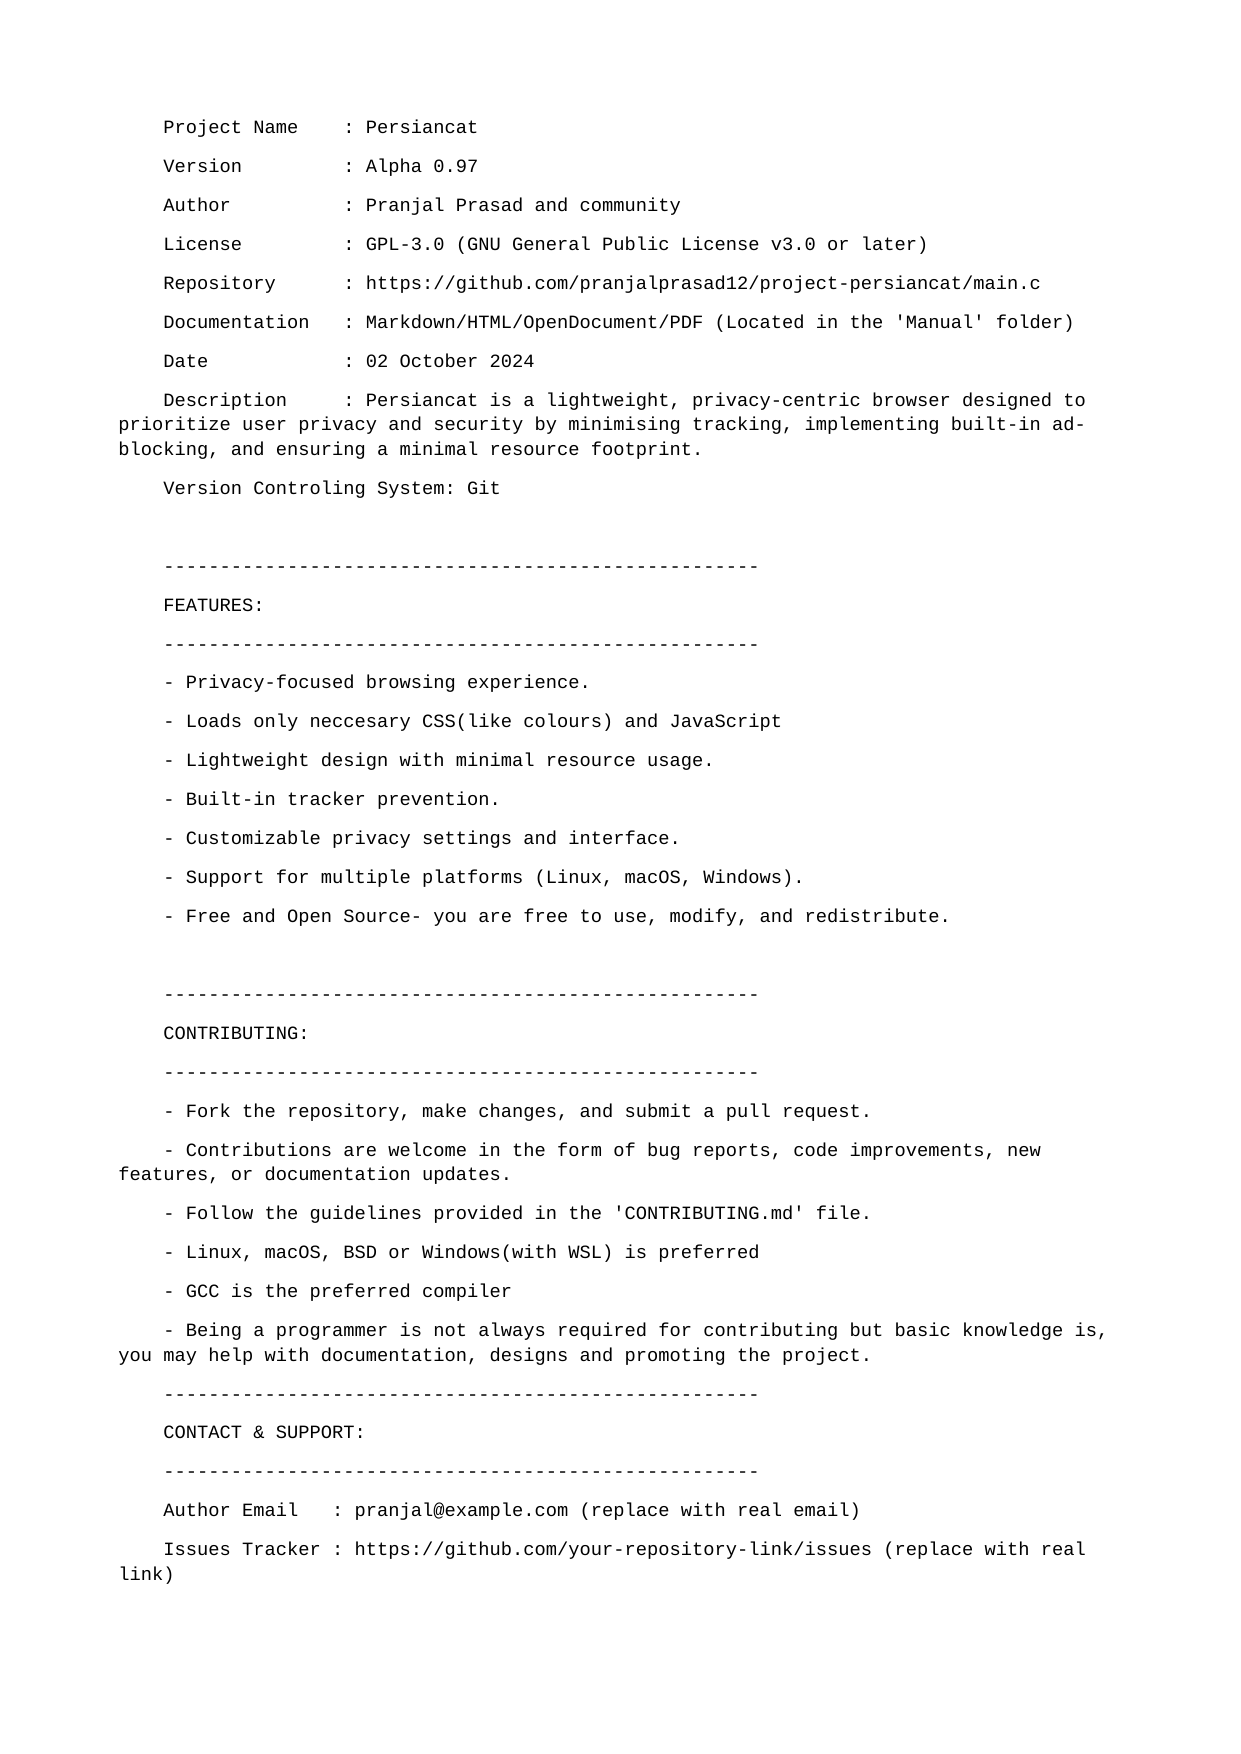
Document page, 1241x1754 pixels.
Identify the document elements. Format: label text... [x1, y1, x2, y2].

text ----------------------------------------------------- [118, 1384, 1122, 1406]
text - Free and Open Source- you are free to use, modify, and redistribute. [118, 907, 1122, 928]
text - Contributions are welcome in the form of bug reports, code improvements, new features, or documentation updates. [118, 1141, 1122, 1186]
text Documentation : Markdown/HTML/OpenDocument/PDF (Located in the 'Manual' folder) [118, 313, 1122, 334]
text - Privacy-focused browsing experience. [118, 673, 1122, 694]
text - Built-in tracker prevention. [118, 790, 1122, 811]
text ----------------------------------------------------- [118, 1462, 1122, 1483]
text - Customizable privacy settings and interface. [118, 829, 1122, 850]
text Date : 02 October 2024 [118, 352, 1122, 373]
text ----------------------------------------------------- [118, 634, 1122, 656]
text CONTRIBUTING: [118, 1024, 1122, 1045]
text Author Email : pranjal@example.com (replace with real email) [118, 1501, 1122, 1522]
text - Follow the guidelines provided in the 'CONTRIBUTING.md' file. [118, 1204, 1122, 1225]
text Project Name : Persiancat [118, 118, 1122, 139]
text Version Controling System: Git [118, 478, 1122, 500]
text Version : Alpha 0.97 [118, 157, 1122, 178]
text ----------------------------------------------------- [118, 1063, 1122, 1084]
text - Support for multiple platforms (Linux, macOS, Windows). [118, 868, 1122, 889]
text License : GPL-3.0 (GNU General Public License v3.0 or later) [118, 235, 1122, 256]
text - Being a programmer is not always required for contributing but basic knowledge is, you may help with documentation, designs and promoting the project. [118, 1321, 1122, 1367]
text Issues Tracker : https://github.com/your-repository-link/issues (replace with real link) [118, 1540, 1122, 1586]
text Author : Pranjal Prasad and community [118, 196, 1122, 217]
text Description : Persiancat is a lightweight, privacy-centric browser designed to prioritize user privacy and security by minimising tracking, implementing built-in ad-blocking, and ensuring a minimal resource footprint. [118, 391, 1122, 461]
text - Fork the repository, make changes, and submit a pull request. [118, 1102, 1122, 1123]
text ----------------------------------------------------- [118, 985, 1122, 1006]
text - Linux, macOS, BSD or Windows(with WSL) is preferred [118, 1243, 1122, 1264]
text - GCC is the preferred compiler [118, 1282, 1122, 1303]
text Repository : https://github.com/pranjalprasad12/project-persiancat/main.c [118, 274, 1122, 295]
text FEATURES: [118, 595, 1122, 617]
text - Loads only neccesary CSS(like colours) and JavaScript [118, 712, 1122, 733]
text - Lightweight design with minimal resource usage. [118, 751, 1122, 772]
text CONTACT & SUPPORT: [118, 1423, 1122, 1444]
text ----------------------------------------------------- [118, 556, 1122, 578]
